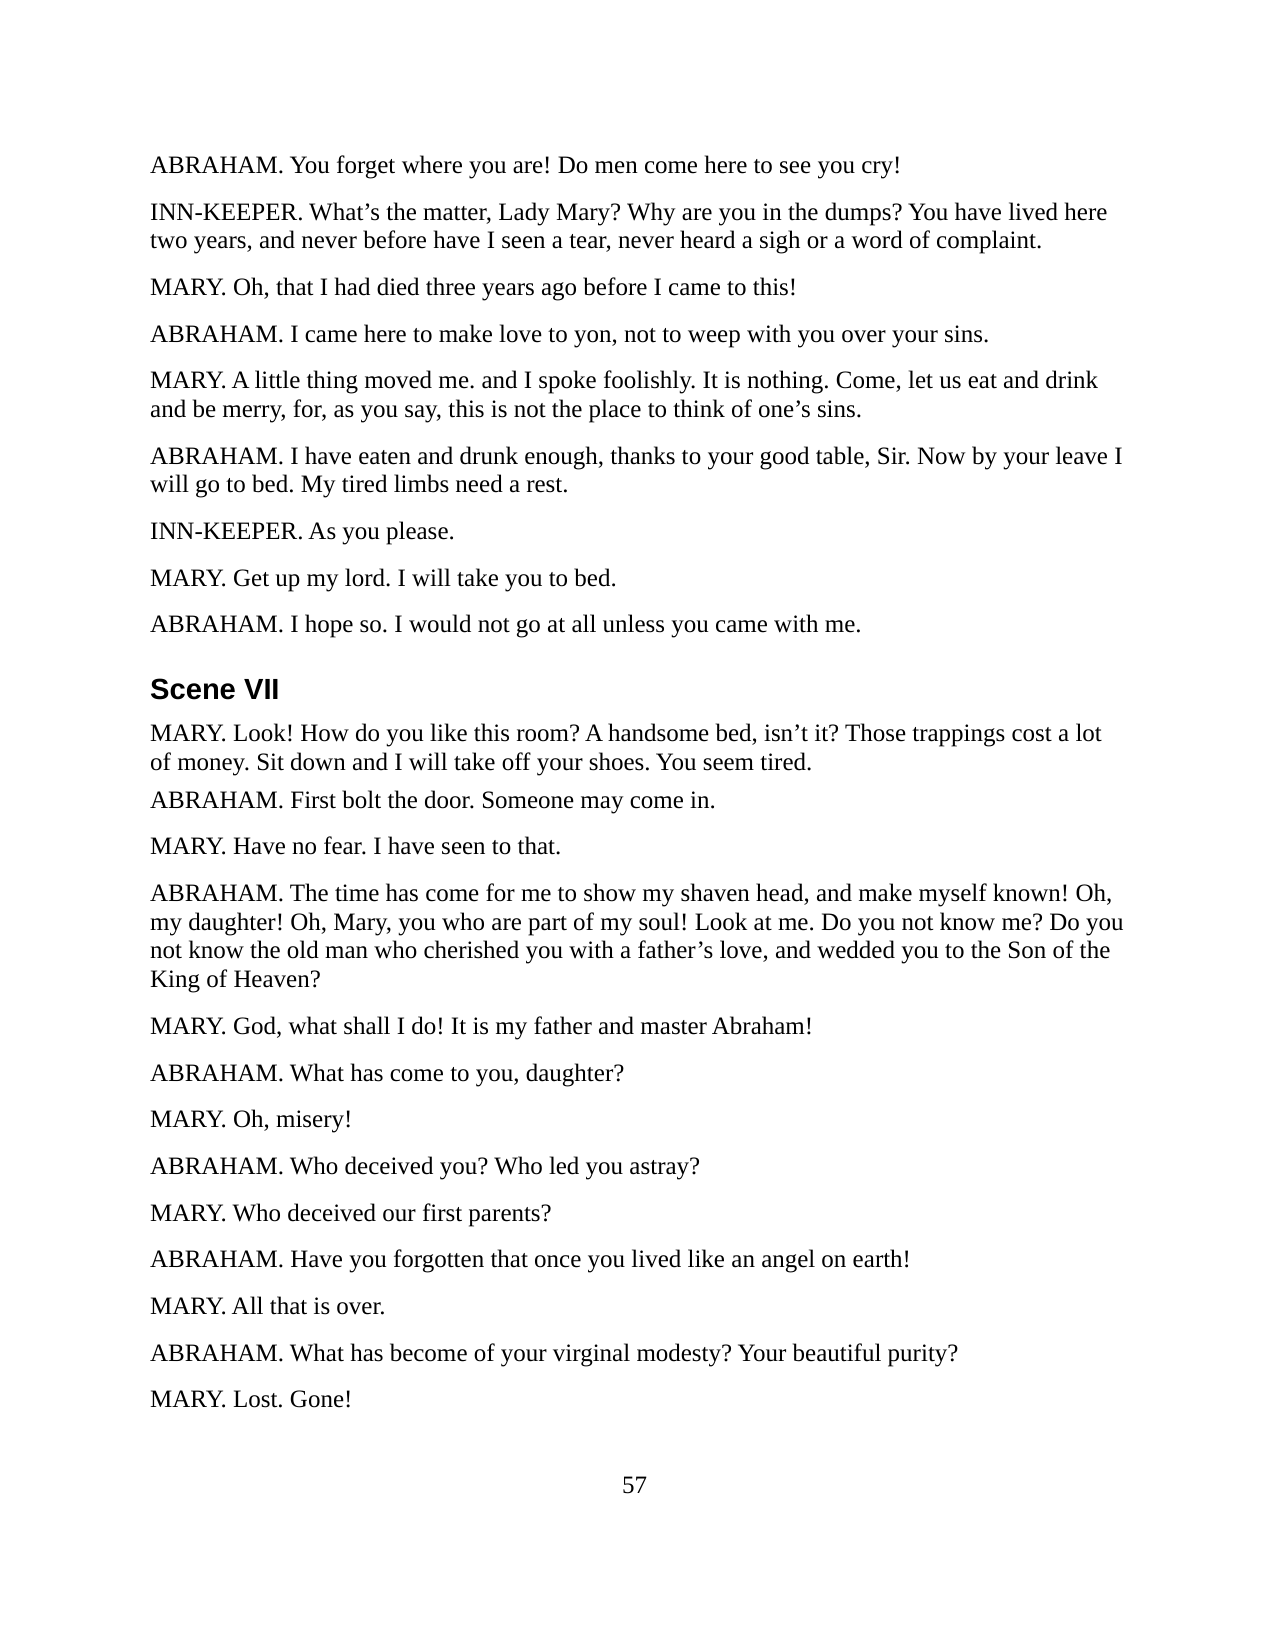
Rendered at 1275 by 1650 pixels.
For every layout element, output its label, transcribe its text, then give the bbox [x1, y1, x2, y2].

text MARY. A little thing moved me. and I spoke foolishly. It is nothing. Come, let us eat and drink and be merry, for, as you say, this is not the place to think of one’s sins. [150, 365, 1125, 423]
subtitle Scene VII [150, 672, 1125, 706]
text MARY. All that is over. [150, 1291, 1125, 1320]
text MARY. God, what shall I do! It is my father and master Abraham! [150, 1011, 1125, 1040]
text ABRAHAM. First bolt the door. Someone may come in. [150, 785, 1125, 813]
text MARY. Have no fear. I have seen to that. [150, 831, 1125, 860]
text INN-KEEPER. As you please. [150, 516, 1125, 545]
text ABRAHAM. I came here to make love to yon, not to weep with you over your sins. [150, 319, 1125, 347]
text ABRAHAM. The time has come for me to show my shaven head, and make myself known! Oh, my daughter! Oh, Mary, you who are part of my soul! Look at me. Do you not know me? Do you not know the old man who cherished you with a father’s love, and wedded you to the Son of the King of Heaven? [150, 878, 1125, 993]
text ABRAHAM. What has come to you, daughter? [150, 1058, 1125, 1086]
text MARY. Oh, that I had died three years ago before I came to this! [150, 272, 1125, 301]
text MARY. Get up my lord. I will take you to bed. [150, 563, 1125, 592]
text MARY. Who deceived our first parents? [150, 1198, 1125, 1226]
text ABRAHAM. What has become of your virginal modesty? Your beautiful purity? [150, 1338, 1125, 1366]
text ABRAHAM. Who deceived you? Who led you astray? [150, 1151, 1125, 1180]
text ABRAHAM. Have you forgotten that once you lived like an angel on earth! [150, 1244, 1125, 1273]
text MARY. Oh, misery! [150, 1104, 1125, 1133]
text MARY. Look! How do you like this room? A handsome bed, isn’t it? Those trappings cost a lot of money. Sit down and I will take off your shoes. You seem tired. [150, 718, 1125, 776]
text ABRAHAM. You forget where you are! Do men come here to see you cry! [150, 150, 1125, 179]
text MARY. Lost. Gone! [150, 1384, 1125, 1413]
text ABRAHAM. I have eaten and drunk enough, thanks to your good table, Sir. Now by your leave I will go to bed. My tired limbs need a rest. [150, 441, 1125, 498]
text ABRAHAM. I hope so. I would not go at all unless you came with me. [150, 609, 1125, 638]
text INN-KEEPER. What’s the matter, Lady Mary? Why are you in the dumps? You have lived here two years, and never before have I seen a tear, never heard a sigh or a word of complaint. [150, 197, 1125, 254]
